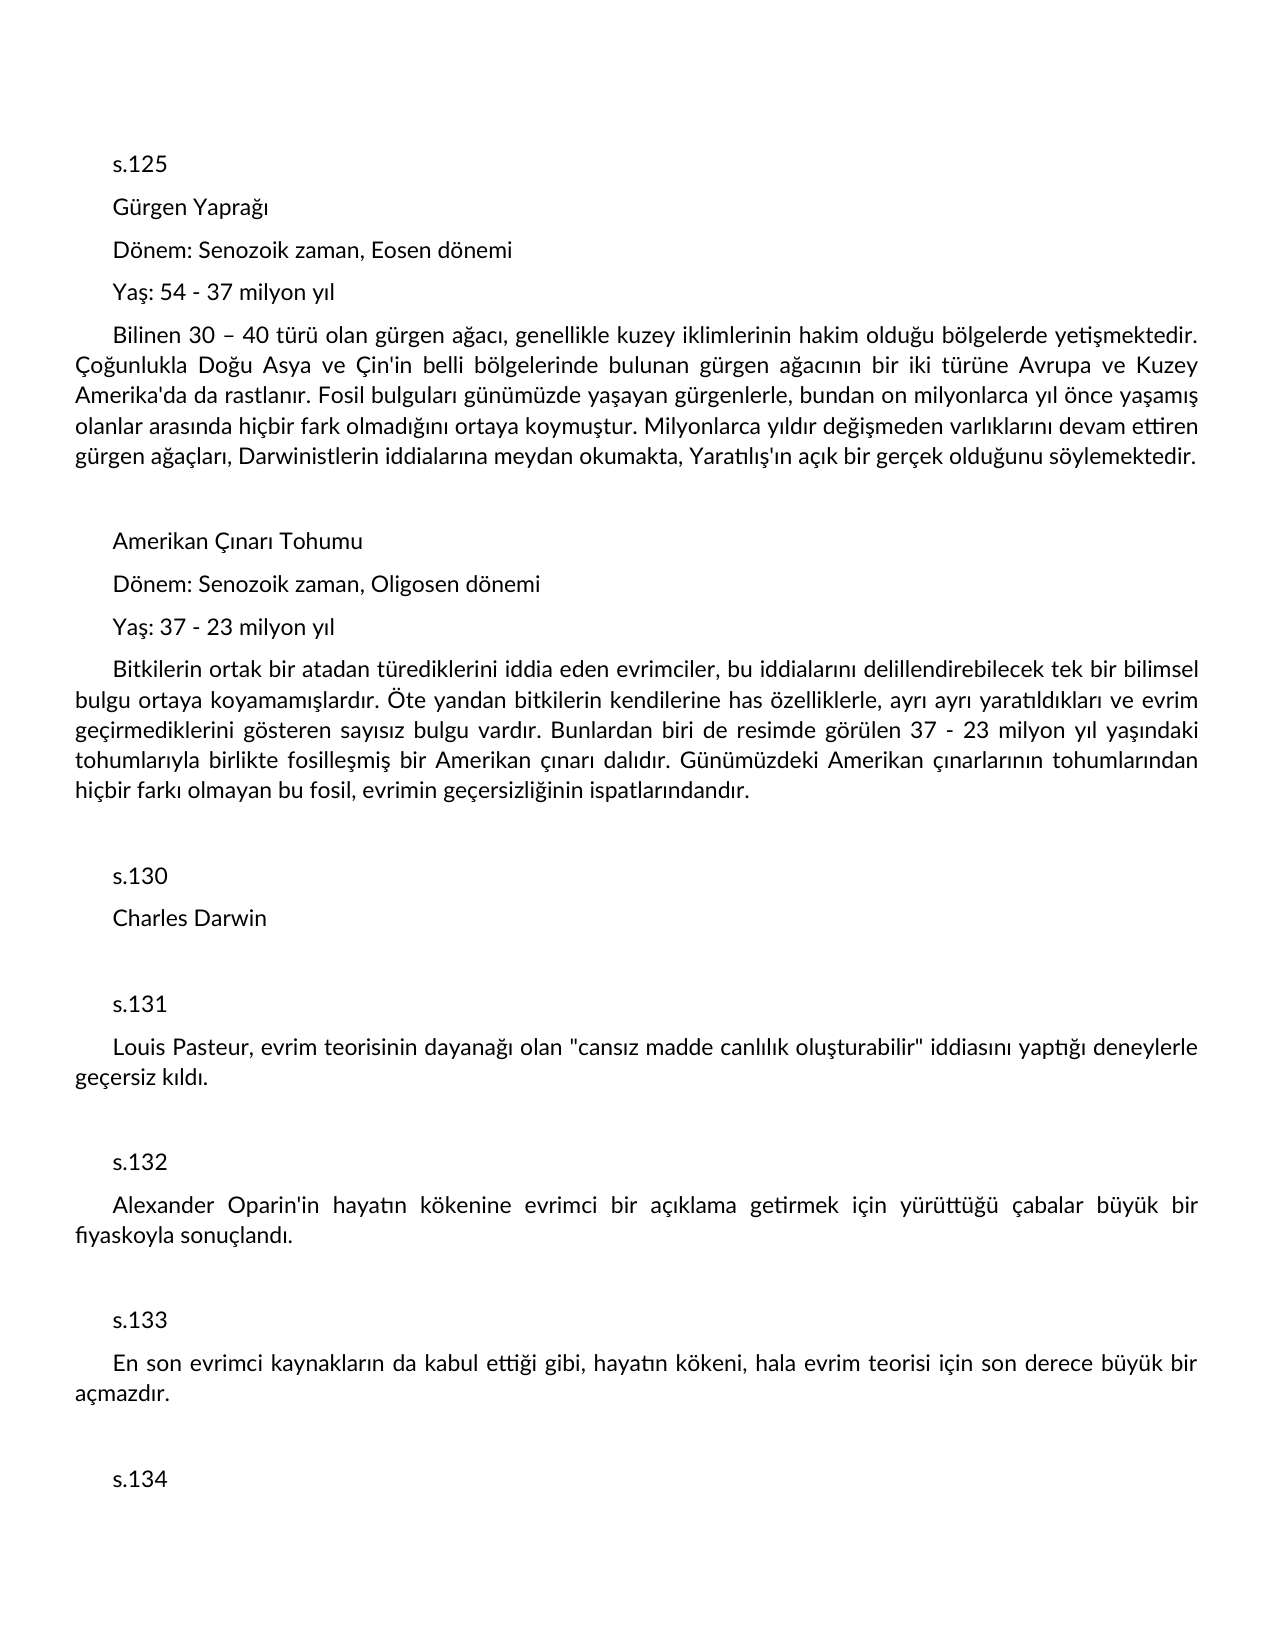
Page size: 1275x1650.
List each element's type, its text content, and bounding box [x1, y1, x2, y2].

text Charles Darwin [75, 904, 1200, 932]
text Bitkilerin ortak bir atadan türediklerini iddia eden evrimciler, bu iddialarını delillendirebilecek tek bir bilimsel bulgu ortaya koyamamışlardır. Öte yandan bitkilerin kendilerine has özelliklerle, ayrı ayrı yaratıldıkları ve evrim geçirmediklerini gösteren sayısız bulgu vardır. Bunlardan biri de resimde görülen 37 - 23 milyon yıl yaşındaki tohumlarıyla birlikte fosilleşmiş bir Amerikan çınarı dalıdır. Günümüzdeki Amerikan çınarlarının tohumlarından hiçbir farkı olmayan bu fosil, evrimin geçersizliğinin ispatlarındandır. [75, 655, 1200, 803]
text s.125 [75, 150, 1200, 177]
text Amerikan Çınarı Tohumu [75, 527, 1200, 554]
text Dönem: Senozoik zaman, Oligosen dönemi [75, 570, 1200, 597]
text s.133 [75, 1306, 1200, 1334]
text Dönem: Senozoik zaman, Eosen dönemi [75, 235, 1200, 263]
text s.134 [75, 1464, 1200, 1492]
text En son evrimci kaynakların da kabul ettiği gibi, hayatın kökeni, hala evrim teorisi için son derece büyük bir açmazdır. [75, 1349, 1200, 1407]
text Gürgen Yaprağı [75, 193, 1200, 220]
text s.131 [75, 989, 1200, 1017]
text Yaş: 54 - 37 milyon yıl [75, 278, 1200, 306]
text Louis Pasteur, evrim teorisinin dayanağı olan "cansız madde canlılık oluşturabilir" iddiasını yaptığı deneylerle geçersiz kıldı. [75, 1032, 1200, 1090]
text Alexander Oparin'in hayatın kökenine evrimci bir açıklama getirmek için yürüttüğü çabalar büyük bir fiyaskoyla sonuçlandı. [75, 1191, 1200, 1248]
text Bilinen 30 – 40 türü olan gürgen ağacı, genellikle kuzey iklimlerinin hakim olduğu bölgelerde yetişmektedir. Çoğunlukla Doğu Asya ve Çin'in belli bölgelerinde bulunan gürgen ağacının bir iki türüne Avrupa ve Kuzey Amerika'da da rastlanır. Fosil bulguları günümüzde yaşayan gürgenlerle, bundan on milyonlarca yıl önce yaşamış olanlar arasında hiçbir fark olmadığını ortaya koymuştur. Milyonlarca yıldır değişmeden varlıklarını devam ettiren gürgen ağaçları, Darwinistlerin iddialarına meydan okumakta, Yaratılış'ın açık bir gerçek olduğunu söylemektedir. [75, 321, 1200, 469]
text s.132 [75, 1148, 1200, 1175]
text s.130 [75, 861, 1200, 889]
text Yaş: 37 - 23 milyon yıl [75, 612, 1200, 640]
